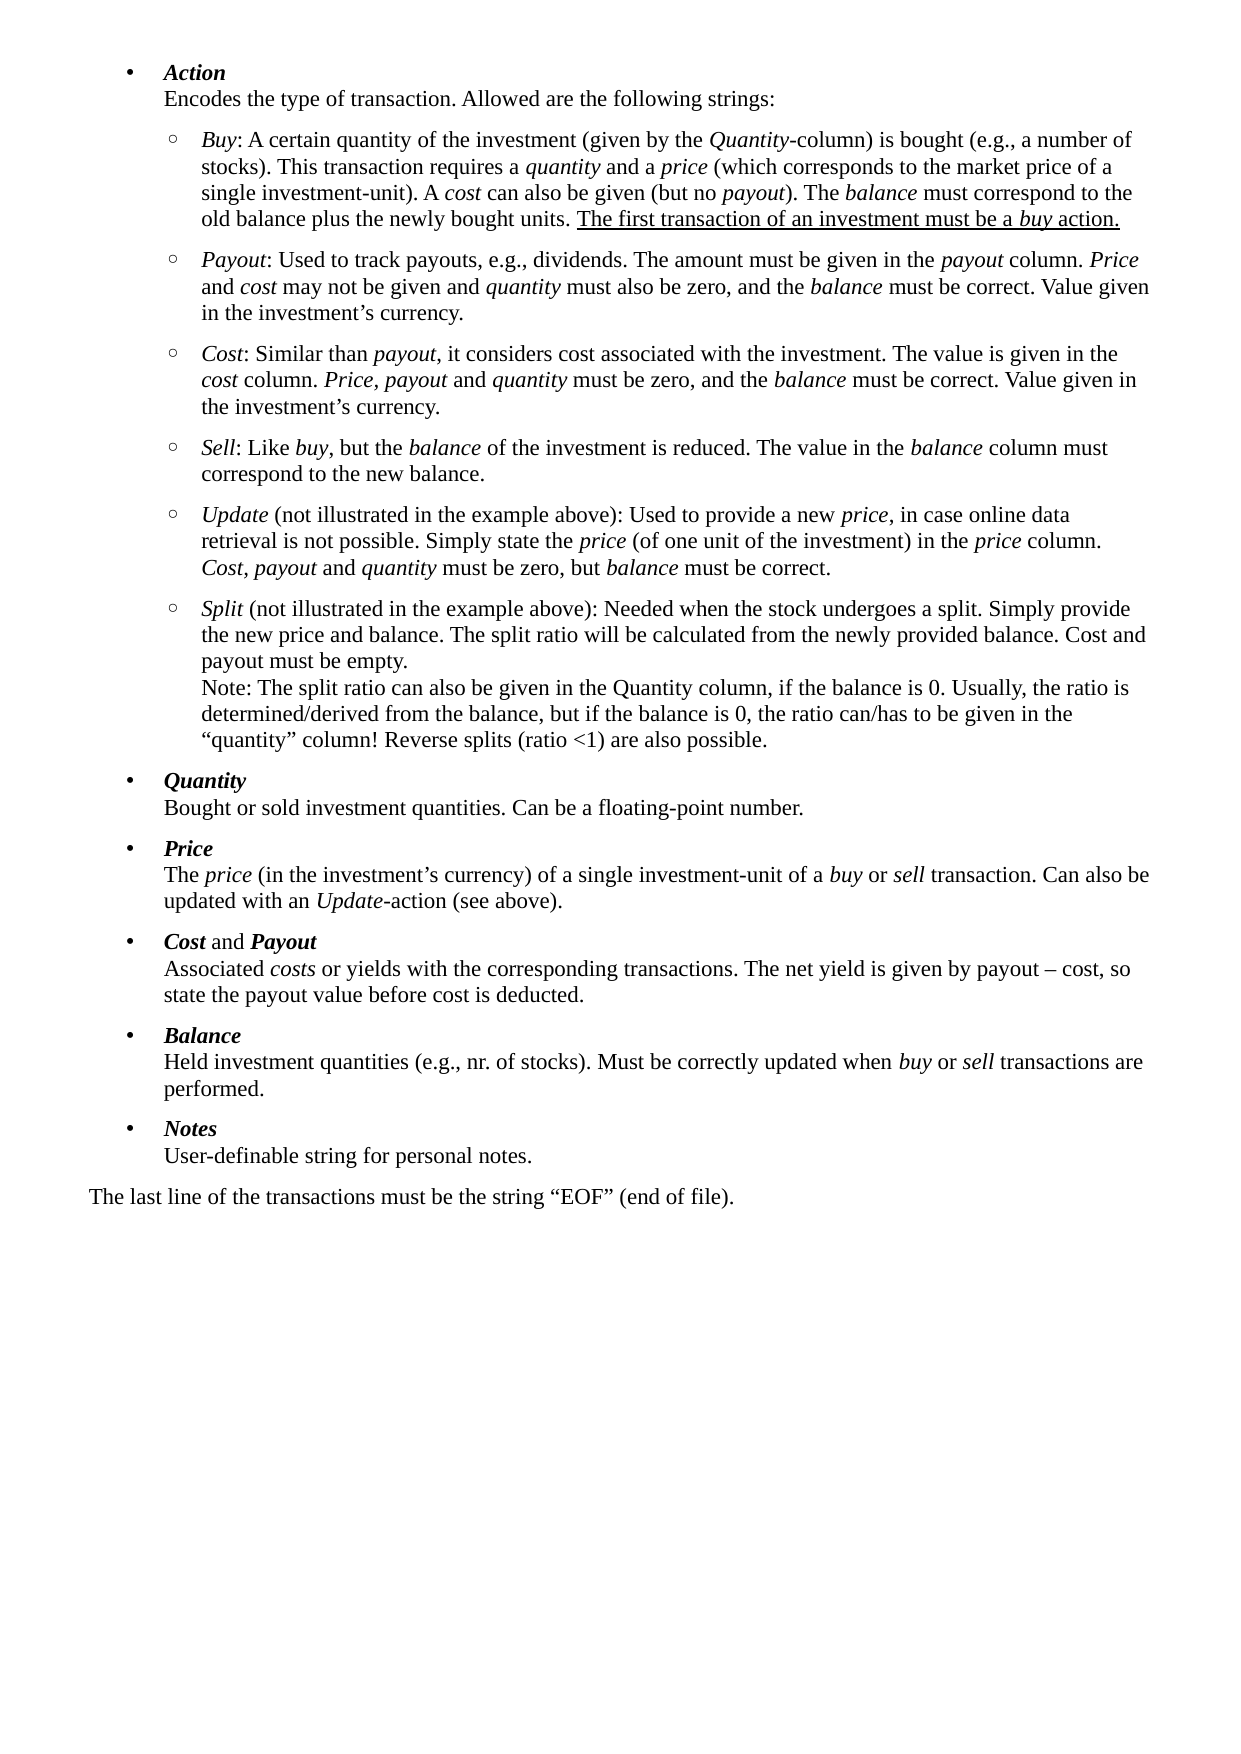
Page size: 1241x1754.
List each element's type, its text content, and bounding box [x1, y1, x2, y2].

subtitle The last line of the transactions must be the string “EOF” (end of file). [88, 1183, 1152, 1209]
subtitle Balance Held investment quantities (e.g., nr. of stocks). Must be correctly updated when buy or sell transactions are performed. [126, 1022, 1152, 1101]
list Quantity Bought or sold investment quantities. Can be a floating-point number. [126, 767, 1152, 820]
list Cost: Similar than payout, it considers cost associated with the investment. The value is given in the cost column. Price, payout and quantity must be zero, and the balance must be correct. Value given in the investment’s currency. [163, 340, 1152, 419]
list Payout: Used to track payouts, e.g., dividends. The amount must be given in the payout column. Price and cost may not be given and quantity must also be zero, and the balance must be correct. Value given in the investment’s currency. [163, 246, 1152, 325]
list Action Encodes the type of transaction. Allowed are the following strings: [126, 59, 1152, 112]
subtitle Cost and Payout Associated costs or yields with the corresponding transactions. The net yield is given by payout – cost, so state the payout value before cost is deducted. [126, 928, 1152, 1007]
list Price The price (in the investment’s currency) of a single investment-unit of a buy or sell transaction. Can also be updated with an Update-action (see above). [126, 834, 1152, 914]
list Update (not illustrated in the example above): Used to provide a new price, in case online data retrieval is not possible. Simply state the price (of one unit of the investment) in the price column. Cost, payout and quantity must be zero, but balance must be correct. [163, 501, 1152, 580]
list Sell: Like buy, but the balance of the investment is reduced. The value in the balance column must correspond to the new balance. [163, 434, 1152, 486]
list Buy: A certain quantity of the investment (given by the Quantity-column) is bought (e.g., a number of stocks). This transaction requires a quantity and a price (which corresponds to the market price of a single investment-unit). A cost can also be given (but no payout). The balance must correspond to the old balance plus the newly bought units. The first transaction of an investment must be a buy action. [163, 126, 1152, 232]
subtitle Notes User-definable string for personal notes. [126, 1116, 1152, 1168]
list Split (not illustrated in the example above): Needed when the stock undergoes a split. Simply provide the new price and balance. The split ratio will be calculated from the newly provided balance. Cost and payout must be empty. Note: The split ratio can also be given in the Quantity column, if the balance is 0. Usually, the ratio is determined/derived from the balance, but if the balance is 0, the ratio can/has to be given in the “quantity” column! Reverse splits (ratio <1) are also possible. [163, 594, 1152, 753]
